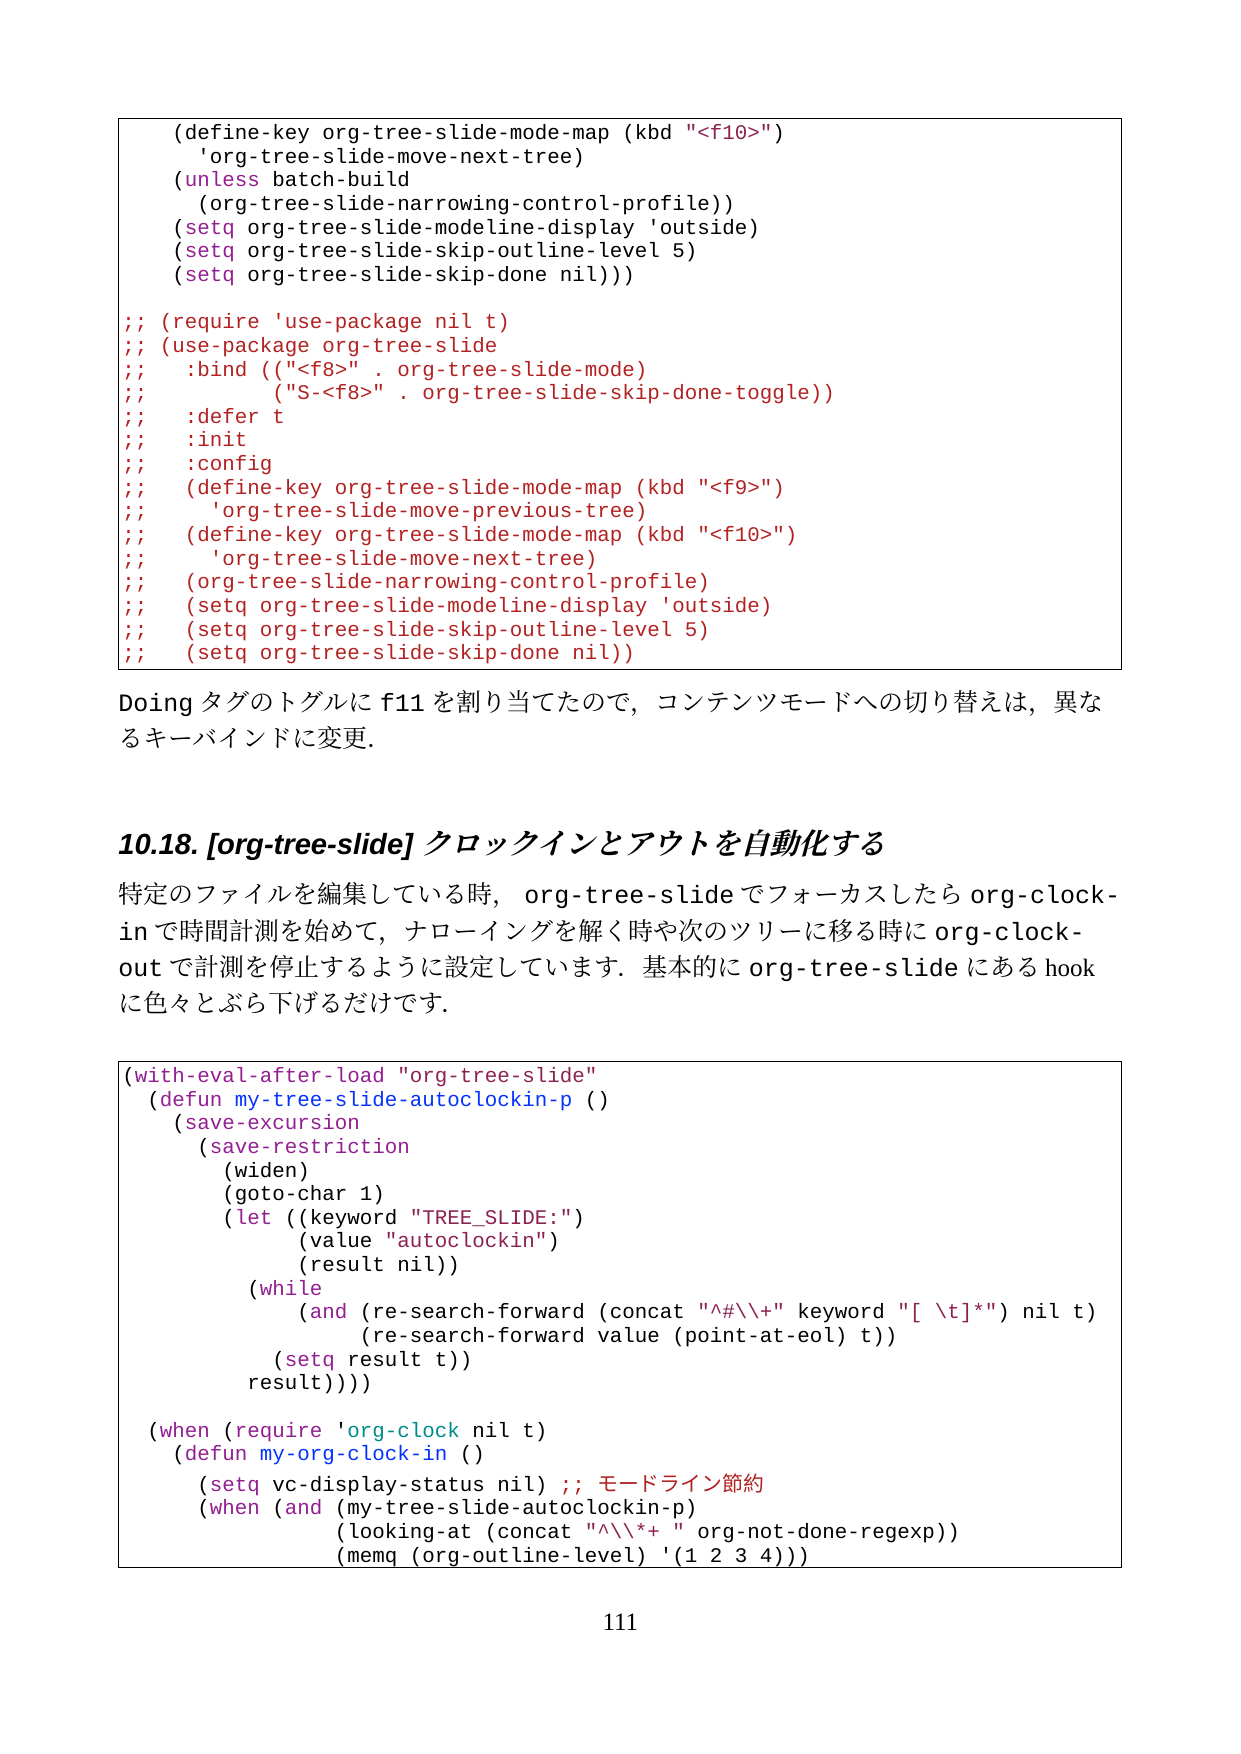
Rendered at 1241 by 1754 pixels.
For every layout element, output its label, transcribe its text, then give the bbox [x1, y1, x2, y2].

text 特定のファイルを編集している時， org-tree-slide でフォーカスしたら org-clock-in で時間計測を始めて，ナローイングを解く時や次のツリーに移る時に org-clock-out で計測を停止するように設定しています．基本的に org-tree-slide にあるhookに色々とぶら下げるだけです． [118, 875, 1122, 1048]
text Doing タグのトグルに f11 を割り当てたので，コンテンツモードへの切り替えは，異なるキーバインドに変更． [118, 682, 1122, 783]
text ;; (define-key org-tree-slide-mode-map (kbd "<f10>") [119, 520, 1121, 544]
text (widen) [119, 1156, 1121, 1179]
text (while [119, 1274, 1121, 1297]
text ;; :config [119, 449, 1121, 473]
text ;; (org-tree-slide-narrowing-control-profile) [119, 567, 1121, 591]
text ;; (use-package org-tree-slide [119, 331, 1121, 354]
text (result nil)) [119, 1250, 1121, 1274]
text (org-tree-slide-narrowing-control-profile)) [119, 189, 1121, 213]
text (let ((keyword "TREE_SLIDE:") [119, 1203, 1121, 1227]
text (re-search-forward value (point-at-eol) t)) [119, 1321, 1121, 1345]
text (looking-at (concat "^\\*+ " org-not-done-regexp)) [119, 1517, 1121, 1541]
text (and (re-search-forward (concat "^#\\+" keyword "[ \t]*") nil t) [119, 1297, 1121, 1321]
text 'org-tree-slide-move-next-tree) [119, 142, 1121, 165]
text ;; :init [119, 426, 1121, 449]
text ;; (define-key org-tree-slide-mode-map (kbd "<f9>") [119, 473, 1121, 496]
text ;; (setq org-tree-slide-modeline-display 'outside) [119, 591, 1121, 615]
subtitle [org-tree-slide] クロックインとアウトを自動化する [118, 821, 1122, 863]
text result)))) [119, 1368, 1121, 1392]
text ;; :bind (("<f8>" . org-tree-slide-mode) [119, 354, 1121, 378]
text (save-excursion [119, 1108, 1121, 1132]
text (setq org-tree-slide-modeline-display 'outside) [119, 213, 1121, 236]
text (when (require 'org-clock nil t) [119, 1416, 1121, 1439]
text ;; (require 'use-package nil t) [119, 307, 1121, 331]
text (goto-char 1) [119, 1179, 1121, 1203]
text (setq org-tree-slide-skip-done nil))) [119, 260, 1121, 284]
text (define-key org-tree-slide-mode-map (kbd "<f10>") [119, 119, 1121, 142]
text (defun my-org-clock-in () [119, 1439, 1121, 1463]
text ;; (setq org-tree-slide-skip-outline-level 5) [119, 615, 1121, 638]
text ;; 'org-tree-slide-move-previous-tree) [119, 496, 1121, 520]
text ;; 'org-tree-slide-move-next-tree) [119, 544, 1121, 567]
text (defun my-tree-slide-autoclockin-p () [119, 1085, 1121, 1108]
text (unless batch-build [119, 165, 1121, 189]
text (memq (org-outline-level) '(1 2 3 4))) [119, 1541, 1121, 1567]
text (with-eval-after-load "org-tree-slide" [119, 1062, 1121, 1085]
text (setq org-tree-slide-skip-outline-level 5) [119, 236, 1121, 260]
text (setq result t)) [119, 1345, 1121, 1368]
text (value "autoclockin") [119, 1227, 1121, 1250]
text ;; ("S-<f8>" . org-tree-slide-skip-done-toggle)) [119, 378, 1121, 402]
text (when (and (my-tree-slide-autoclockin-p) [119, 1493, 1121, 1517]
text (setq vc-display-status nil) ;; モードライン節約 [119, 1463, 1121, 1493]
text ;; :defer t [119, 402, 1121, 426]
text ;; (setq org-tree-slide-skip-done nil)) [119, 638, 1121, 669]
text (save-restriction [119, 1132, 1121, 1156]
